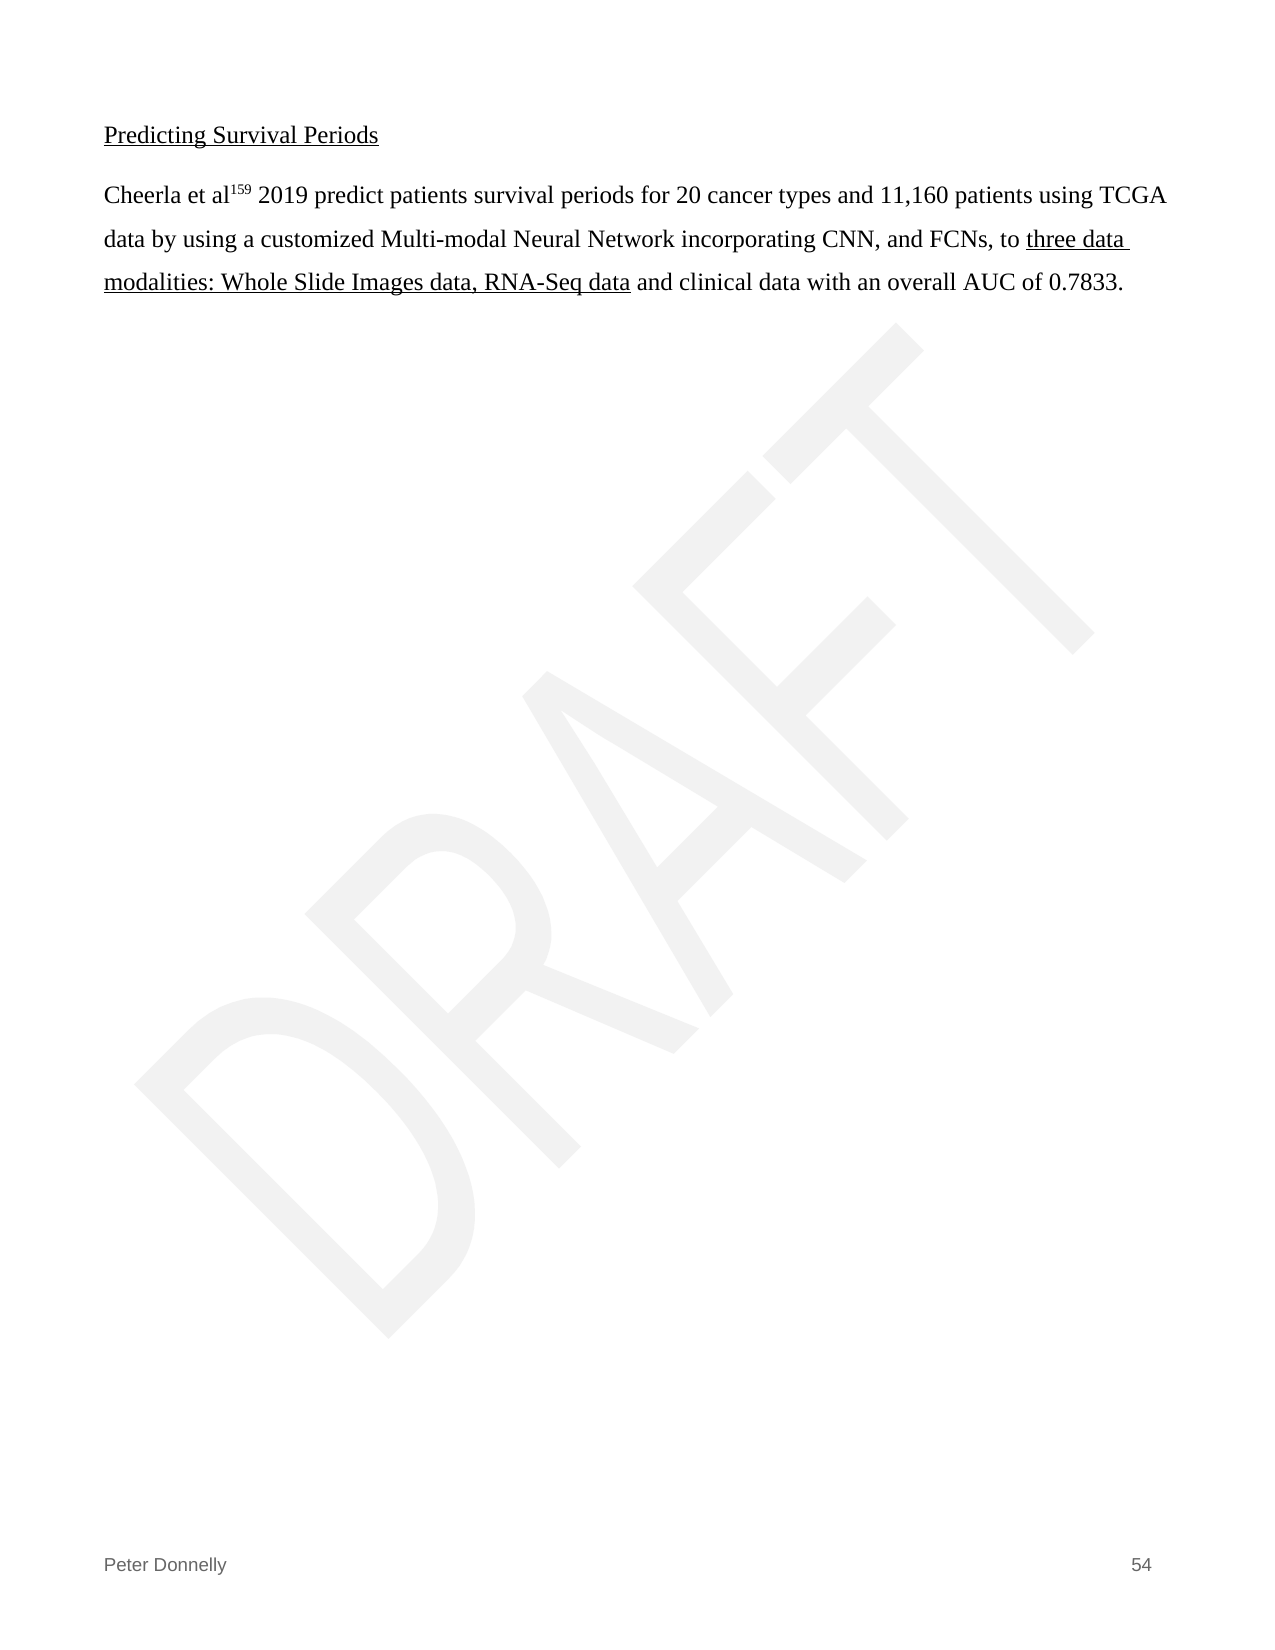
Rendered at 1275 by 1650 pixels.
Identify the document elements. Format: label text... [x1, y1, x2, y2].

text Cheerla et al 2019 predict patients survival periods for 20 cancer types and 11,160 patients using TCGA data by using a customized Multi-modal Neural Network incorporating CNN, and FCNs, to three data modalities: Whole Slide Images data, RNA-Seq data and clinical data with an overall AUC of 0.7833. [103, 181, 1181, 296]
text Predicting Survival Periods [103, 120, 1181, 148]
